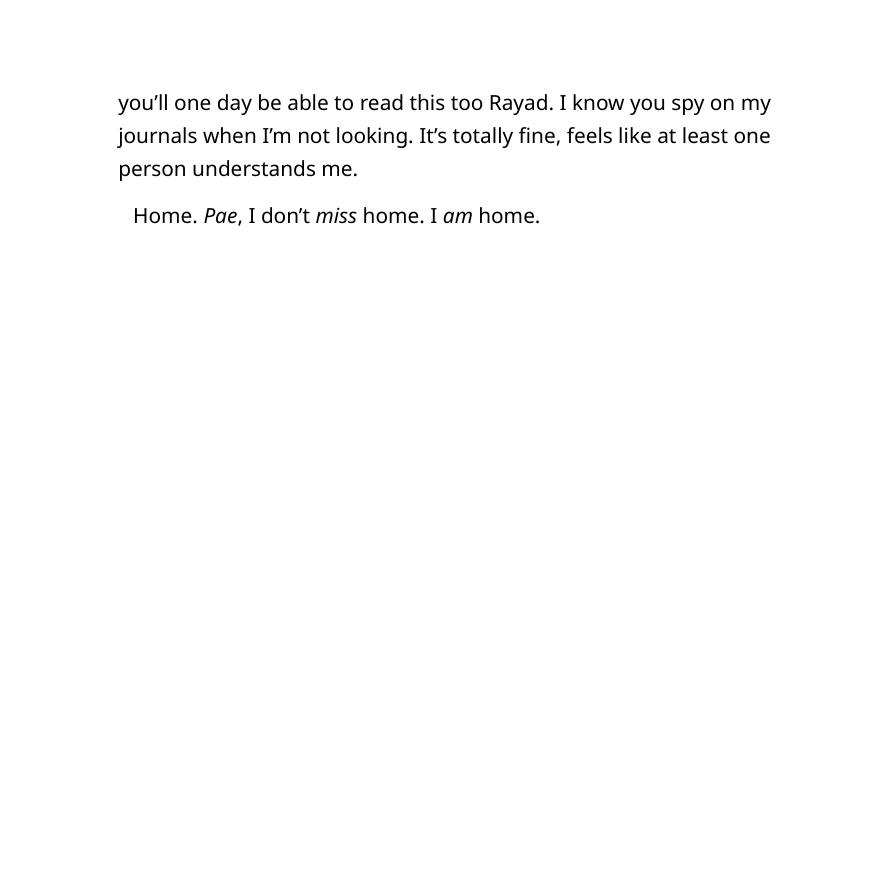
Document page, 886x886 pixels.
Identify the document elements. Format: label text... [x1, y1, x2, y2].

text Home. Pae, I don’t miss home. I am home. [118, 201, 827, 229]
text you’ll one day be able to read this too Rayad. I know you spy on my journals when I’m not looking. It’s totally fine, feels like at least one person understands me. [118, 88, 827, 182]
